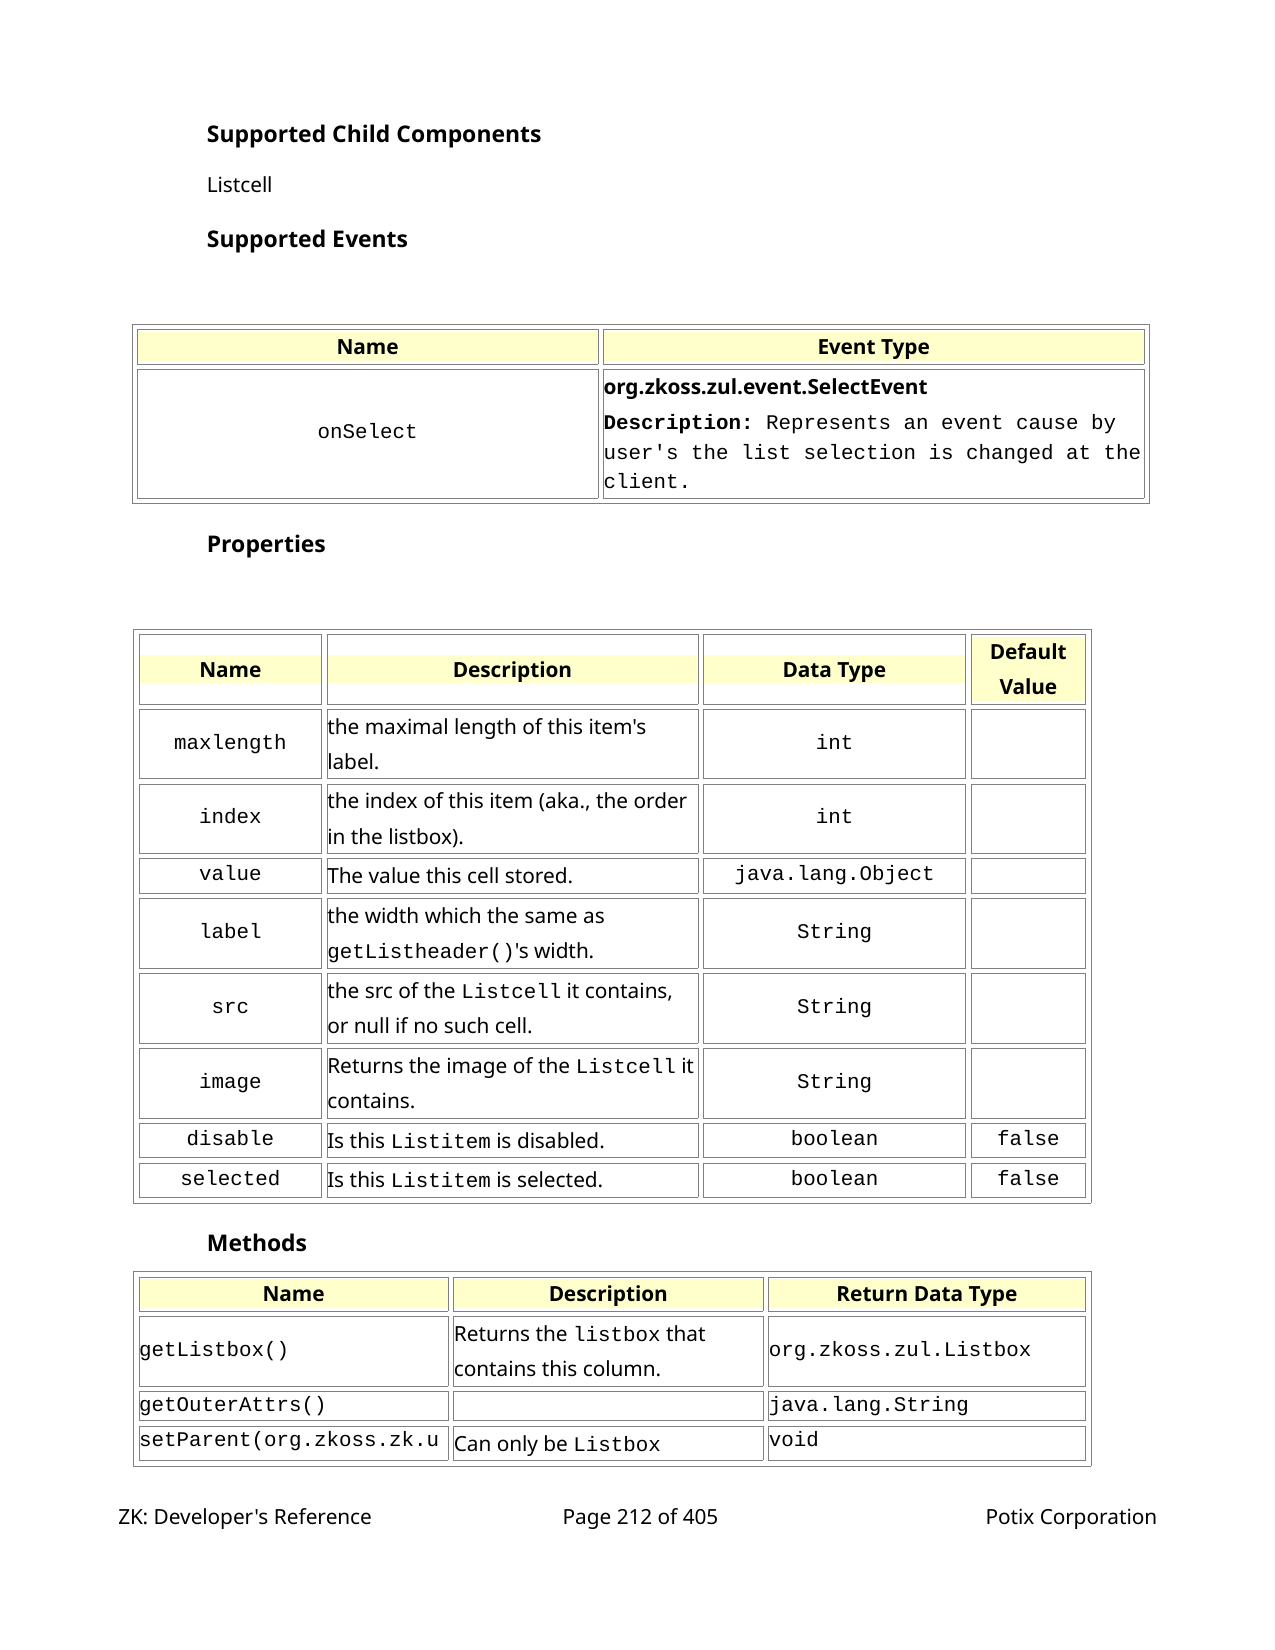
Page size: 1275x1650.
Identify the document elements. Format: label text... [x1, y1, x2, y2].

table_cell [972, 710, 1085, 778]
table_cell the width which the same as getListheader()'s width. [324, 893, 700, 967]
table_cell boolean [700, 1157, 968, 1197]
table_cell String [700, 1043, 968, 1117]
table_cell boolean [700, 1118, 968, 1157]
table_cell false [968, 1157, 1088, 1197]
subtitle Properties [207, 528, 1157, 559]
table_cell index [136, 778, 324, 853]
table_cell [451, 1386, 766, 1420]
table_cell src [136, 968, 324, 1042]
table_cell getOuterAttrs() [136, 1386, 451, 1420]
table_cell The value this cell stored. [324, 853, 700, 892]
table_cell selected [136, 1157, 324, 1197]
table_header Name [136, 630, 324, 703]
table_cell [968, 893, 1088, 967]
table_cell setParent(org.zkoss.zk.u [136, 1420, 451, 1460]
table_cell label [136, 893, 324, 967]
table_cell [972, 1049, 1085, 1117]
table_cell [968, 968, 1088, 1042]
table_cell getListbox() [136, 1311, 451, 1386]
table_cell [968, 853, 1088, 892]
table_cell [972, 785, 1085, 853]
table_cell Returns the listbox that contains this column. [451, 1311, 766, 1386]
table_cell [968, 704, 1088, 778]
table_header Name [136, 1272, 451, 1311]
subtitle Methods [207, 1227, 1157, 1259]
table_cell org.zkoss.zul.Listbox [766, 1311, 1088, 1386]
subtitle Supported Events [207, 223, 1157, 254]
text Listcell [207, 170, 1157, 198]
table_cell Returns the image of the Listcell it contains. [324, 1043, 700, 1117]
table_cell void [766, 1420, 1088, 1460]
table_header Data Type [700, 630, 968, 703]
table_cell [972, 974, 1085, 1042]
table_cell disable [136, 1118, 324, 1157]
table_cell the maximal length of this item's label. [324, 704, 700, 778]
table_cell [972, 899, 1085, 967]
table_cell onSelect [134, 364, 600, 498]
table_cell maxlength [136, 704, 324, 778]
table_header Description [451, 1272, 766, 1311]
table_cell java.lang.Object [700, 853, 968, 892]
table_cell Can only be Listbox [451, 1420, 766, 1460]
table_header Return Data Type [766, 1272, 1088, 1311]
table_cell value [136, 853, 324, 892]
table_cell [972, 859, 1085, 892]
table_cell false [968, 1118, 1088, 1157]
table_cell [968, 1043, 1088, 1117]
table_header Event Type [600, 325, 1147, 363]
table_header Default Value [968, 630, 1088, 703]
table_cell [968, 778, 1088, 853]
table_cell int [700, 778, 968, 853]
table_cell int [700, 704, 968, 778]
subtitle Supported Child Components [207, 118, 1157, 149]
table_cell org.zkoss.zul.event.SelectEvent Description: Represents an event cause by user's the list selection is changed at the client. [600, 364, 1147, 498]
table_cell String [700, 893, 968, 967]
table_header Name [134, 325, 600, 363]
table_cell image [136, 1043, 324, 1117]
table_cell String [700, 968, 968, 1042]
table_header Description [324, 630, 700, 703]
table_cell [454, 1392, 763, 1420]
table_cell the index of this item (aka., the order in the listbox). [324, 778, 700, 853]
table_cell the src of the Listcell it contains, or null if no such cell. [324, 968, 700, 1042]
table_cell java.lang.String [766, 1386, 1088, 1420]
table_cell Is this Listitem is disabled. [324, 1118, 700, 1157]
table_cell Is this Listitem is selected. [324, 1157, 700, 1197]
